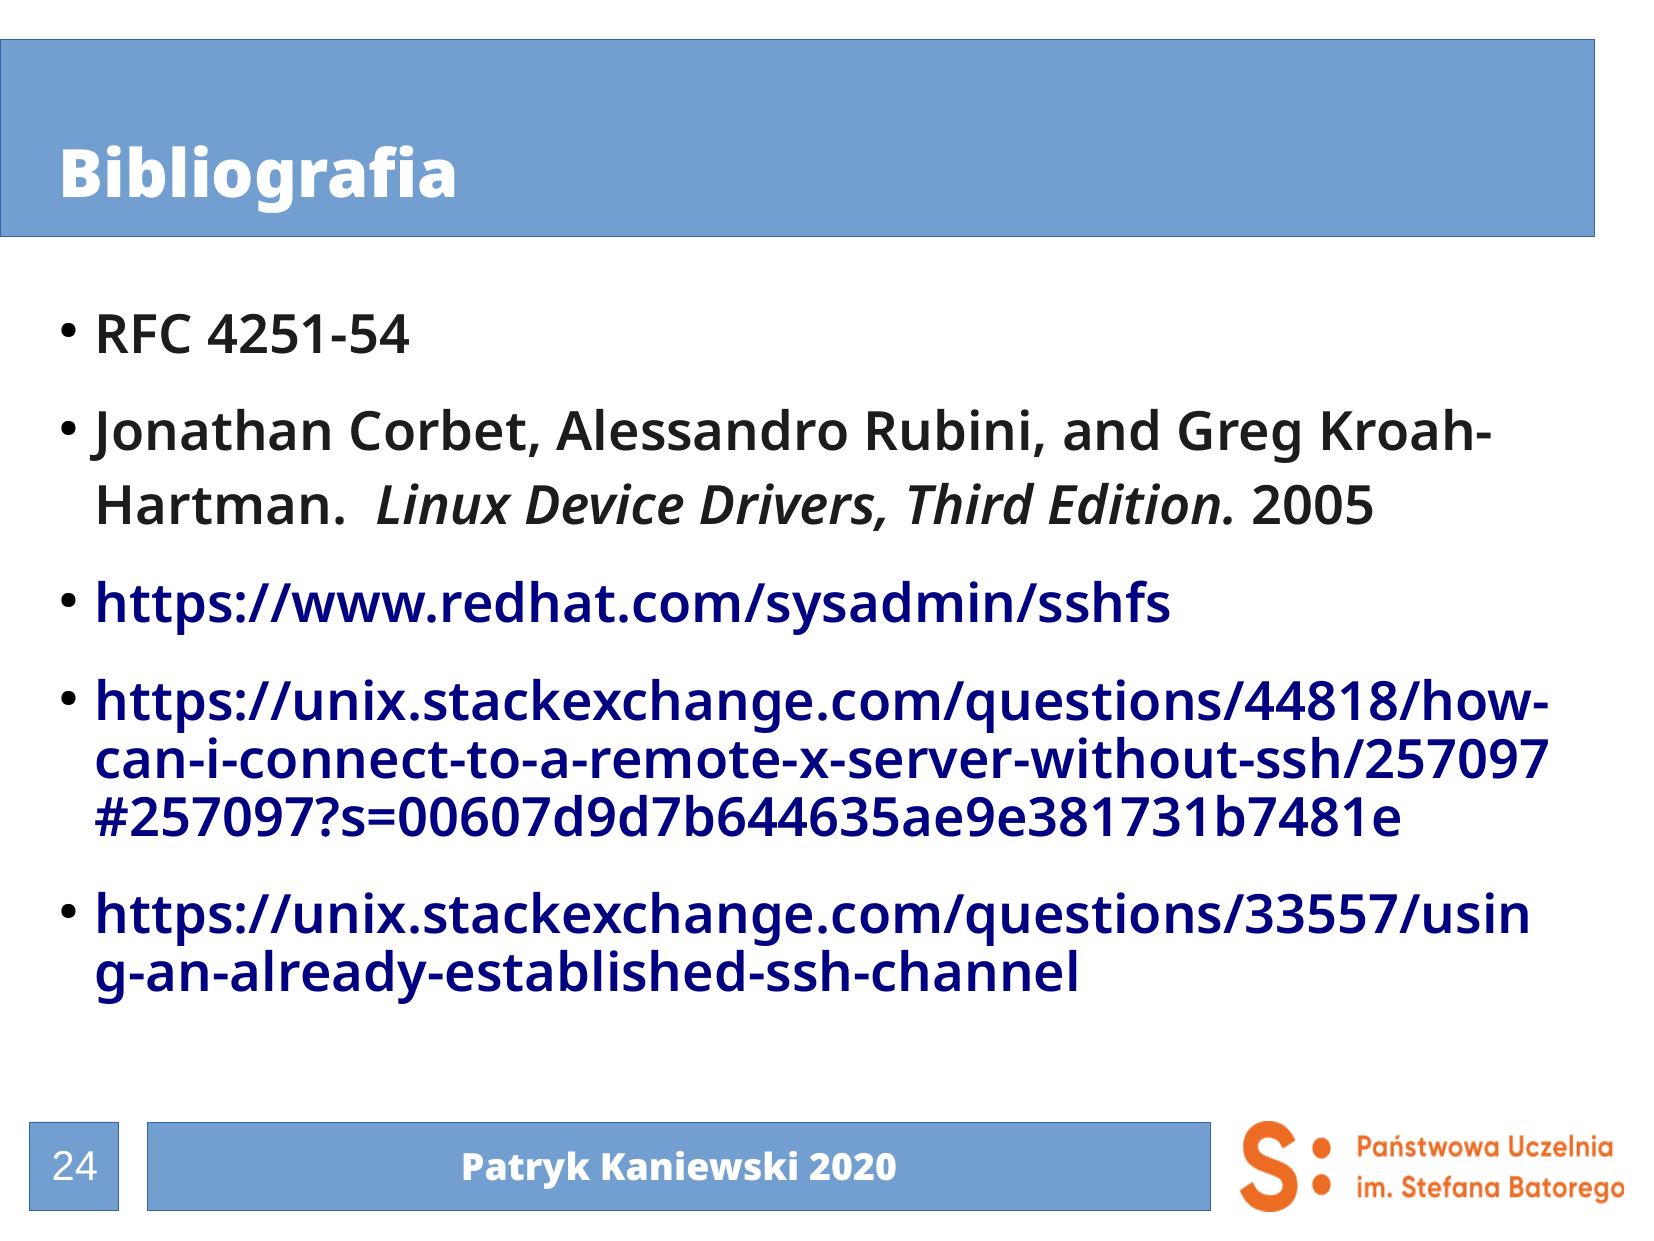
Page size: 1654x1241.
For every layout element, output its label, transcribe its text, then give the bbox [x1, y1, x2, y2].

list RFC 4251-54 Jonathan Corbet, Alessandro Rubini, and Greg Kroah-Hartman. Linux Device Drivers, Third Edition. 2005 https://www.redhat.com/sysadmin/sshfs https://unix.stackexchange.com/questions/44818/how-can-i-connect-to-a-remote-x-server-without-ssh/257097#257097?s=00607d9d7b644635ae9e381731b7481e https://unix.stackexchange.com/questions/33557/using-an-already-established-ssh-channel [59, 295, 1565, 1015]
title Bibliografia [59, 59, 1595, 217]
picture [1240, 1121, 1625, 1212]
